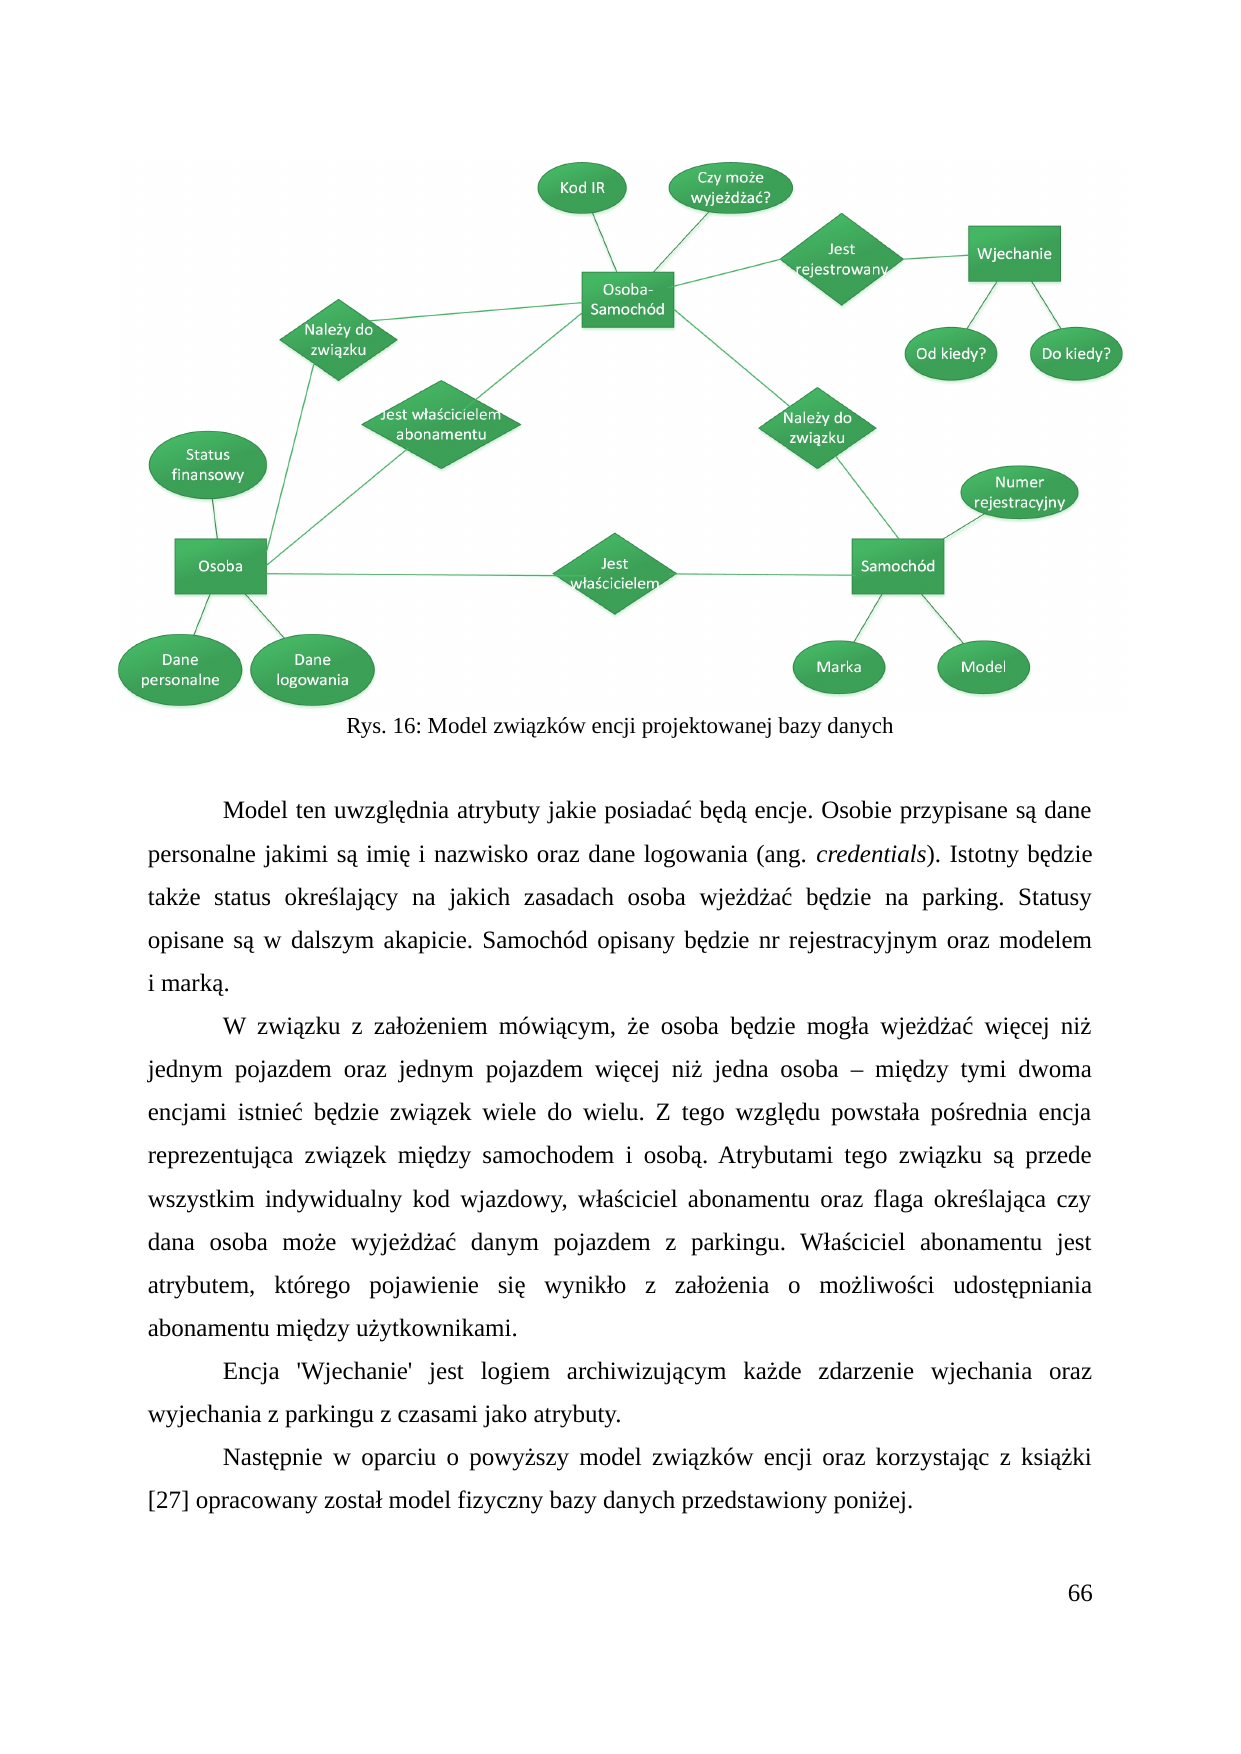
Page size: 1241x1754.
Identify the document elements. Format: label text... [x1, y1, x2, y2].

picture [114, 160, 1127, 712]
text Model ten uwzględnia atrybuty jakie posiadać będą encje. Osobie przypisane są dane personalne jakimi są imię i nazwisko oraz dane logowania (ang. credentials). Istotny będzie także status określający na jakich zasadach osoba wjeżdżać będzie na parking. Statusy opisane są w dalszym akapicie. Samochód opisany będzie nr rejestracyjnym oraz modelem i marką. [148, 796, 1093, 997]
text W związku z założeniem mówiącym, że osoba będzie mogła wjeżdżać więcej niż jednym pojazdem oraz jednym pojazdem więcej niż jedna osoba – między tymi dwoma encjami istnieć będzie związek wiele do wielu. Z tego względu powstała pośrednia encja reprezentująca związek między samochodem i osobą. Atrybutami tego związku są przede wszystkim indywidualny kod wjazdowy, właściciel abonamentu oraz flaga określająca czy dana osoba może wyjeżdżać danym pojazdem z parkingu. Właściciel abonamentu jest atrybutem, którego pojawienie się wynikło z założenia o możliwości udostępniania abonamentu między użytkownikami. [148, 1011, 1093, 1342]
text Rys. 16: Model związków encji projektowanej bazy danych [97, 712, 1143, 738]
text Encja 'Wjechanie' jest logiem archiwizującym każde zdarzenie wjechania oraz wyjechania z parkingu z czasami jako atrybuty. [148, 1356, 1093, 1428]
text Następnie w oparciu o powyższy model związków encji oraz korzystając z książki [27] opracowany został model fizyczny bazy danych przedstawiony poniżej. [148, 1442, 1093, 1514]
